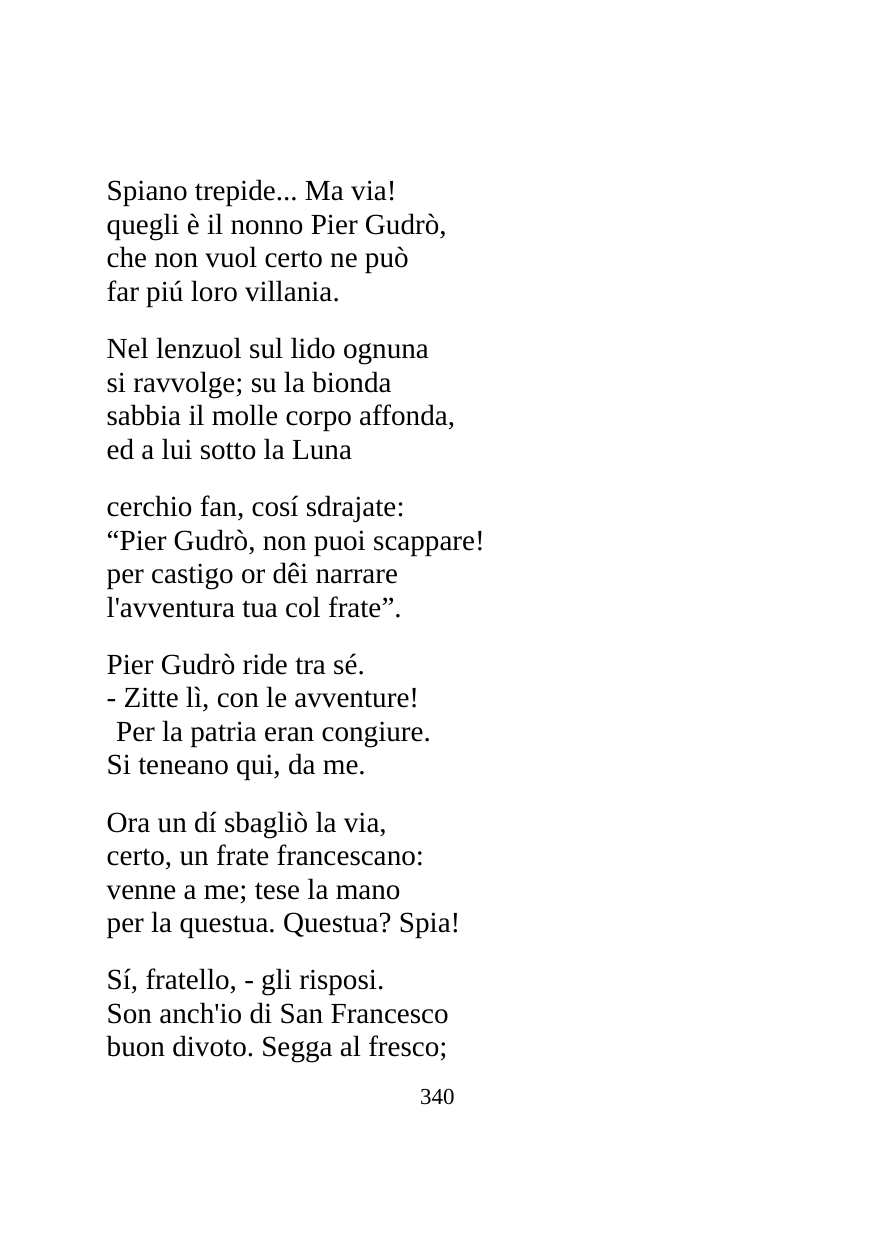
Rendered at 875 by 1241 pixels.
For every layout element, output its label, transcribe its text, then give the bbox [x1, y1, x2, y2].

text si ravvolge; su la bionda [106, 365, 768, 398]
text che non vuol certo ne può [106, 241, 768, 274]
text Sí, fratello, - gli risposi. [106, 962, 768, 996]
text Per la patria eran congiure. [116, 714, 768, 747]
text Nel lenzuol sul lido ognuna [106, 331, 768, 365]
text “Pier Gudrò, non puoi scappare! [106, 523, 768, 556]
text Spiano trepide... Ma via! [106, 173, 768, 207]
text cerchio fan, cosí sdrajate: [106, 489, 768, 523]
text venne a me; tese la mano [106, 872, 768, 905]
list - Zitte lì, con le avventure! [106, 680, 768, 714]
text ed a lui sotto la Luna [106, 432, 768, 465]
text quegli è il nonno Pier Gudrò, [106, 207, 768, 241]
text l'avventura tua col frate”. [106, 590, 768, 623]
text per castigo or dêi narrare [106, 556, 768, 590]
text per la questua. Questua? Spia! [106, 905, 768, 939]
text certo, un frate francescano: [106, 838, 768, 872]
text Pier Gudrò ride tra sé. [106, 647, 768, 680]
text Son anch'io di San Francesco [106, 996, 768, 1029]
text far piú loro villania. [106, 274, 768, 308]
text buon divoto. Segga al fresco; [106, 1029, 768, 1063]
text Si teneano qui, da me. [106, 747, 768, 781]
text sabbia il molle corpo affonda, [106, 398, 768, 432]
text Ora un dí sbagliò la via, [106, 805, 768, 838]
